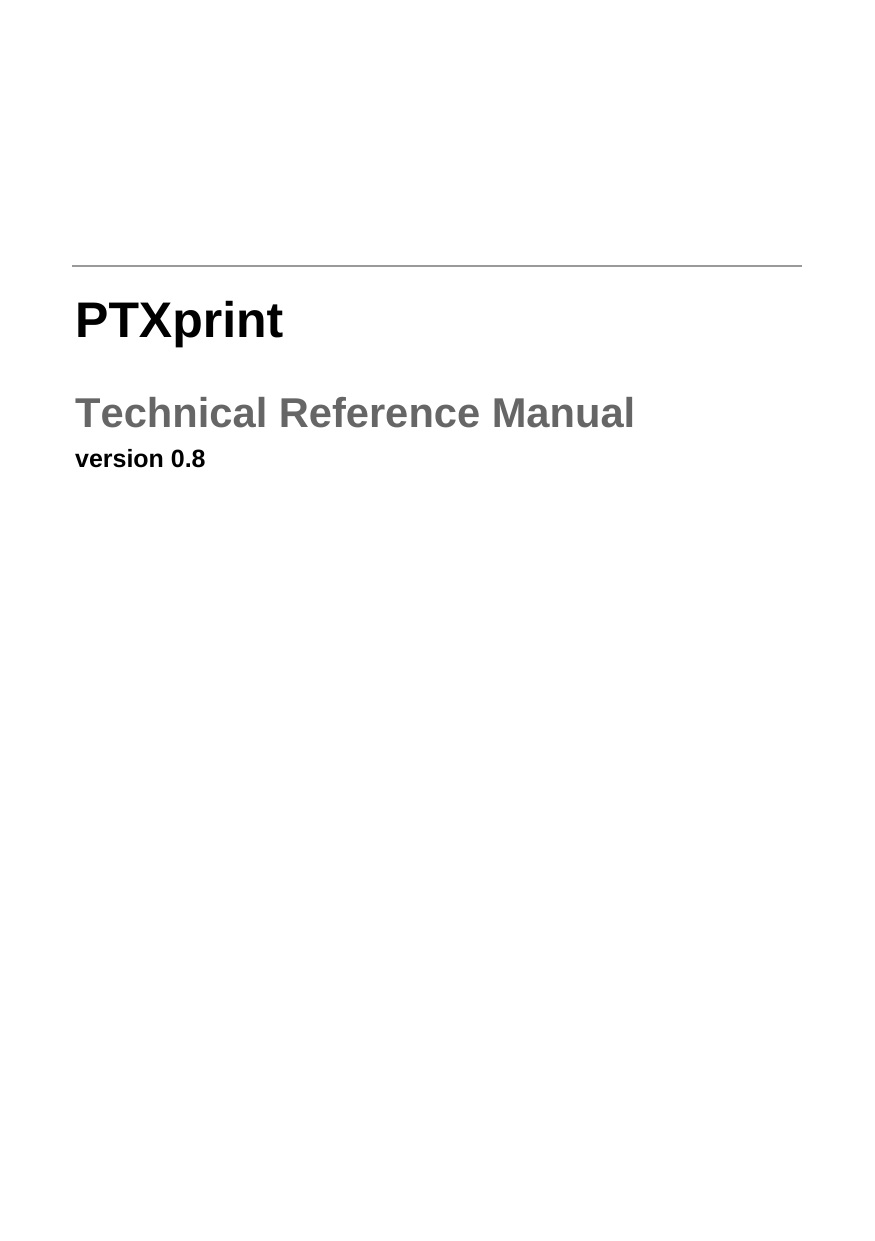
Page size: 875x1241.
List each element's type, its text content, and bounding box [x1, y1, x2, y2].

text version 0.8 [75, 444, 799, 473]
subtitle Technical Reference Manual [75, 388, 799, 436]
title PTXprint [72, 267, 802, 351]
